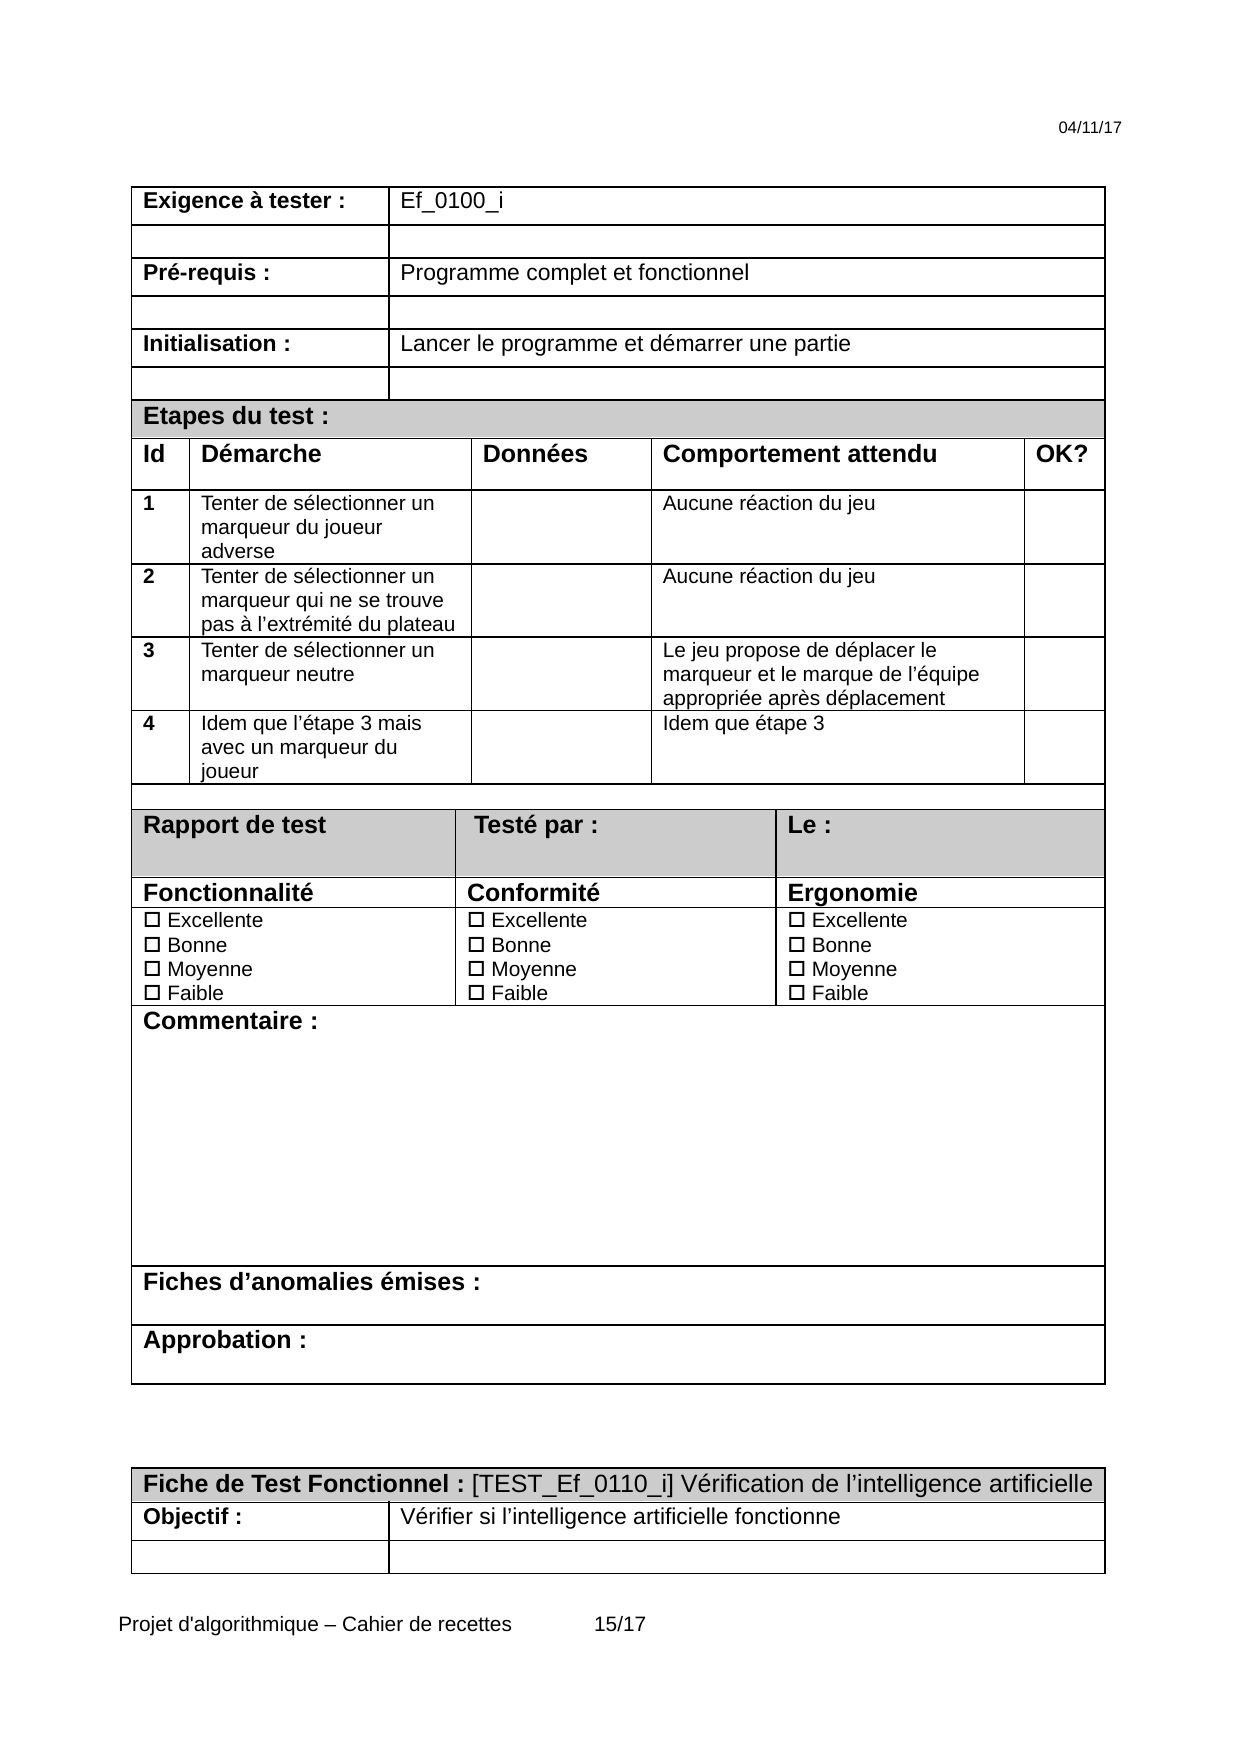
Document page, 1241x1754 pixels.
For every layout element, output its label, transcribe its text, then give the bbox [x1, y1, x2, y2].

table_cell [132, 368, 388, 399]
table_cell 2 [132, 565, 189, 636]
table_cell [472, 711, 651, 783]
table_cell Le jeu propose de déplacer le marqueur et le marque de l’équipe appropriée après déplacement [652, 638, 1024, 710]
table_cell Le : [777, 810, 1104, 876]
table_cell [132, 785, 1104, 809]
table_cell Démarche [190, 439, 471, 489]
table_cell Idem que l’étape 3 mais avec un marqueur du joueur [190, 711, 471, 783]
table_cell OK? [1025, 439, 1104, 489]
table_cell Exigence à tester : [132, 188, 388, 224]
table_cell [472, 638, 651, 710]
table_cell [132, 1541, 388, 1573]
table_cell □ Excellente □ Bonne □ Moyenne □ Faible [456, 908, 775, 1004]
table_cell [390, 368, 1104, 399]
table_cell Pré-requis : [132, 259, 388, 295]
table_cell Fiches d’anomalies émises : [132, 1267, 1104, 1324]
table_cell 1 [132, 491, 189, 563]
table_cell Etapes du test : [132, 401, 1104, 437]
table_cell □ Excellente □ Bonne □ Moyenne □ Faible [777, 908, 1104, 1004]
table_cell Aucune réaction du jeu [652, 565, 1024, 636]
table_cell Approbation : [132, 1326, 1104, 1383]
table_cell Ef_0100_i [390, 188, 1104, 224]
table_cell Commentaire : [132, 1006, 1104, 1265]
table_cell Testé par : [456, 810, 775, 876]
table_cell Vérifier si l’intelligence artificielle fonctionne [390, 1503, 1104, 1539]
table_cell [390, 1541, 1104, 1573]
table_cell Données [472, 439, 651, 489]
table_cell Id [132, 439, 189, 489]
table_cell Programme complet et fonctionnel [390, 259, 1104, 295]
table_cell Conformité [456, 878, 775, 907]
table_cell [472, 491, 651, 563]
table_cell [390, 226, 1104, 257]
table_cell □ Excellente □ Bonne □ Moyenne □ Faible [132, 908, 455, 1004]
table_cell Initialisation : [132, 330, 388, 366]
table_cell Fonctionnalité [132, 878, 455, 907]
table_cell [1025, 565, 1104, 636]
table_cell [132, 226, 388, 257]
table_cell [472, 565, 651, 636]
table_cell 3 [132, 638, 189, 710]
table_cell Tenter de sélectionner un marqueur du joueur adverse [190, 491, 471, 563]
table_cell [1025, 491, 1104, 563]
table_cell Idem que étape 3 [652, 711, 1024, 783]
table_cell Aucune réaction du jeu [652, 491, 1024, 563]
table_cell Tenter de sélectionner un marqueur qui ne se trouve pas à l’extrémité du plateau [190, 565, 471, 636]
table_cell Rapport de test [132, 810, 455, 876]
table_cell Ergonomie [777, 878, 1104, 907]
table_cell Comportement attendu [652, 439, 1024, 489]
table_cell [132, 297, 388, 328]
table_header Fiche de Test Fonctionnel : [TEST_Ef_0110_i] Vérification de l’intelligence artificielle [132, 1469, 1104, 1501]
table_cell Objectif : [132, 1503, 388, 1539]
table_cell [1025, 638, 1104, 710]
table_cell [1025, 711, 1104, 783]
table_cell Tenter de sélectionner un marqueur neutre [190, 638, 471, 710]
table_cell 4 [132, 711, 189, 783]
table_cell [390, 297, 1104, 328]
table_cell Lancer le programme et démarrer une partie [390, 330, 1104, 366]
